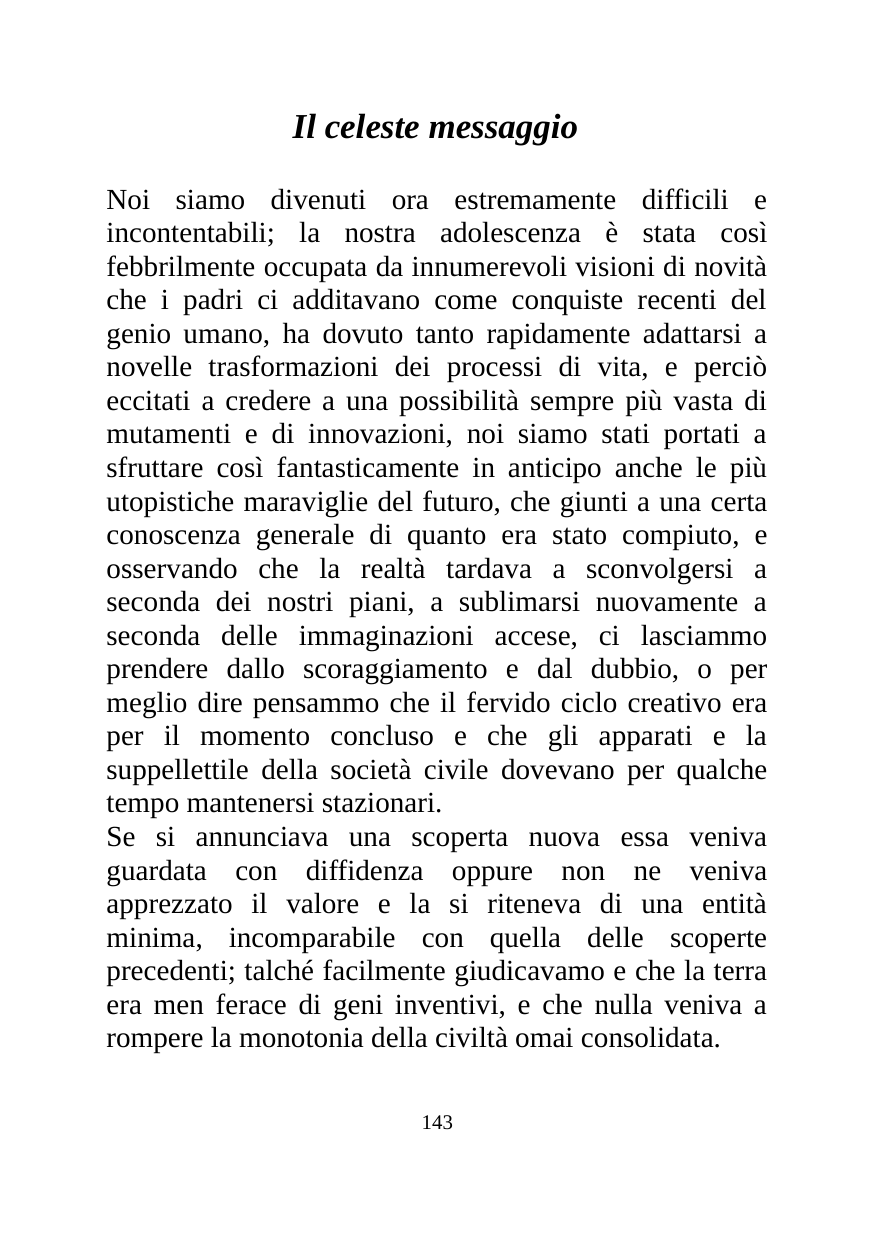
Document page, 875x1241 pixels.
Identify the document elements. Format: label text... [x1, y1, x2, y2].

text Se si annunciava una scoperta nuova essa veniva guardata con diffidenza oppure non ne veniva apprezzato il valore e la si riteneva di una entità minima, incomparabile con quella delle scoperte precedenti; talché facilmente giudicavamo e che la terra era men ferace di geni inventivi, e che nulla veniva a rompere la monotonia della civiltà omai consolidata. [106, 819, 768, 1054]
text Noi siamo divenuti ora estremamente difficili e incontentabili; la nostra adolescenza è stata così febbrilmente occupata da innumerevoli visioni di novità che i padri ci additavano come conquiste recenti del genio umano, ha dovuto tanto rapidamente adattarsi a novelle trasformazioni dei processi di vita, e perciò eccitati a credere a una possibilità sempre più vasta di mutamenti e di innovazioni, noi siamo stati portati a sfruttare così fantasticamente in anticipo anche le più utopistiche maraviglie del futuro, che giunti a una certa conoscenza generale di quanto era stato compiuto, e osservando che la realtà tardava a sconvolgersi a seconda dei nostri piani, a sublimarsi nuovamente a seconda delle immaginazioni accese, ci lasciammo prendere dallo scoraggiamento e dal dubbio, o per meglio dire pensammo che il fervido ciclo creativo era per il momento concluso e che gli apparati e la suppellettile della società civile dovevano per qualche tempo mantenersi stazionari. [106, 182, 768, 819]
subtitle Il celeste messaggio [106, 106, 768, 146]
